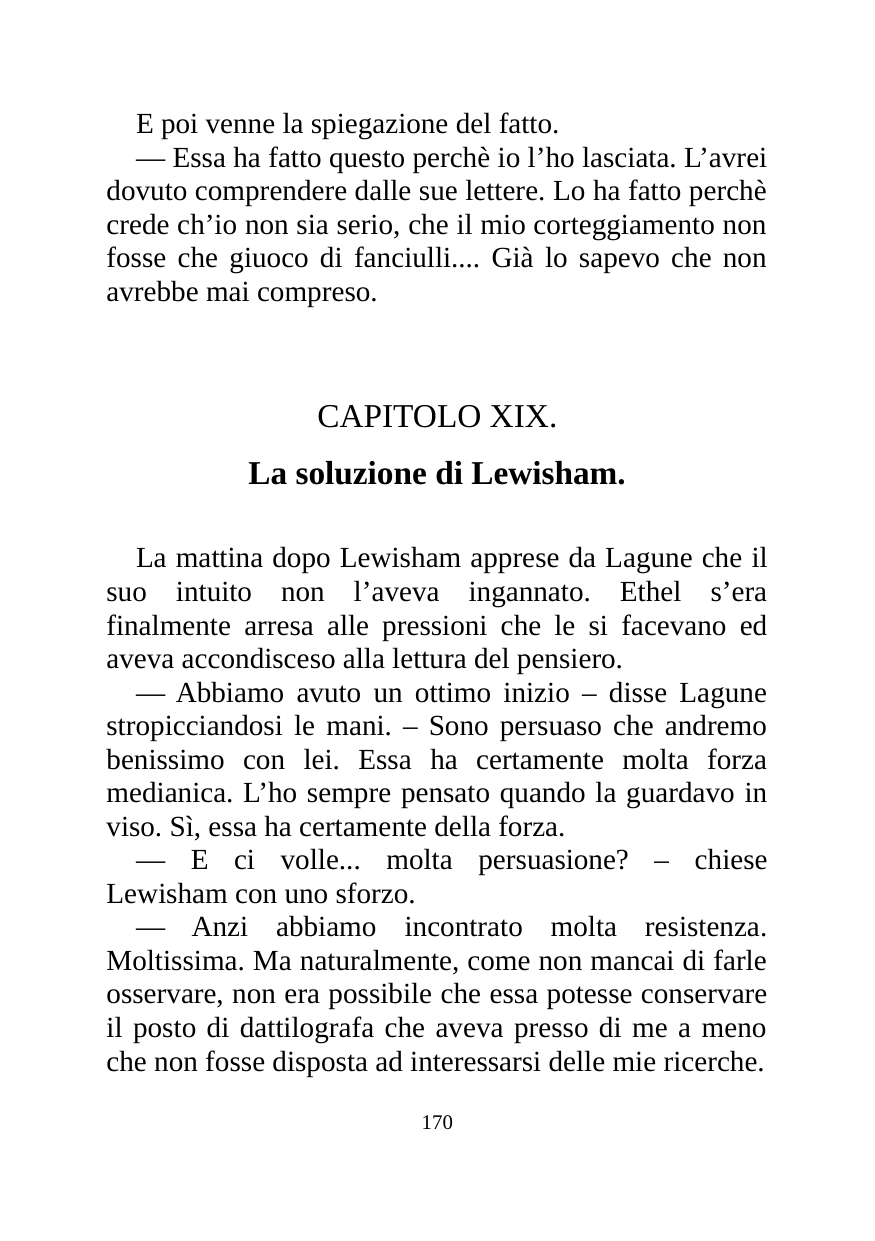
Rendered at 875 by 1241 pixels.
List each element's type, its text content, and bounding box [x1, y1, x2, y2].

text — Essa ha fatto questo perchè io l’ho lasciata. L’avrei dovuto comprendere dalle sue lettere. Lo ha fatto perchè crede ch’io non sia serio, che il mio corteggiamento non fosse che giuoco di fanciulli.... Già lo sapevo che non avrebbe mai compreso. [106, 140, 768, 307]
text — Abbiamo avuto un ottimo inizio – disse Lagune stropicciandosi le mani. – Sono persuaso che andremo benissimo con lei. Essa ha certamente molta forza medianica. L’ho sempre pensato quando la guardavo in viso. Sì, essa ha certamente della forza. [106, 675, 768, 842]
text La mattina dopo Lewisham apprese da Lagune che il suo intuito non l’aveva ingannato. Ethel s’era finalmente arresa alle pressioni che le si facevano ed aveva accondisceso alla lettura del pensiero. [106, 541, 768, 675]
text — E ci volle... molta persuasione? – chiese Lewisham con uno sforzo. [106, 842, 768, 909]
text — Anzi abbiamo incontrato molta resistenza. Moltissima. Ma naturalmente, come non mancai di farle osservare, non era possibile che essa potesse conservare il posto di dattilografa che aveva presso di me a meno che non fosse disposta ad interessarsi delle mie ricerche. [106, 909, 768, 1077]
subtitle CAPITOLO XIX. La soluzione di Lewisham. [106, 396, 768, 492]
text E poi venne la spiegazione del fatto. [106, 106, 768, 140]
